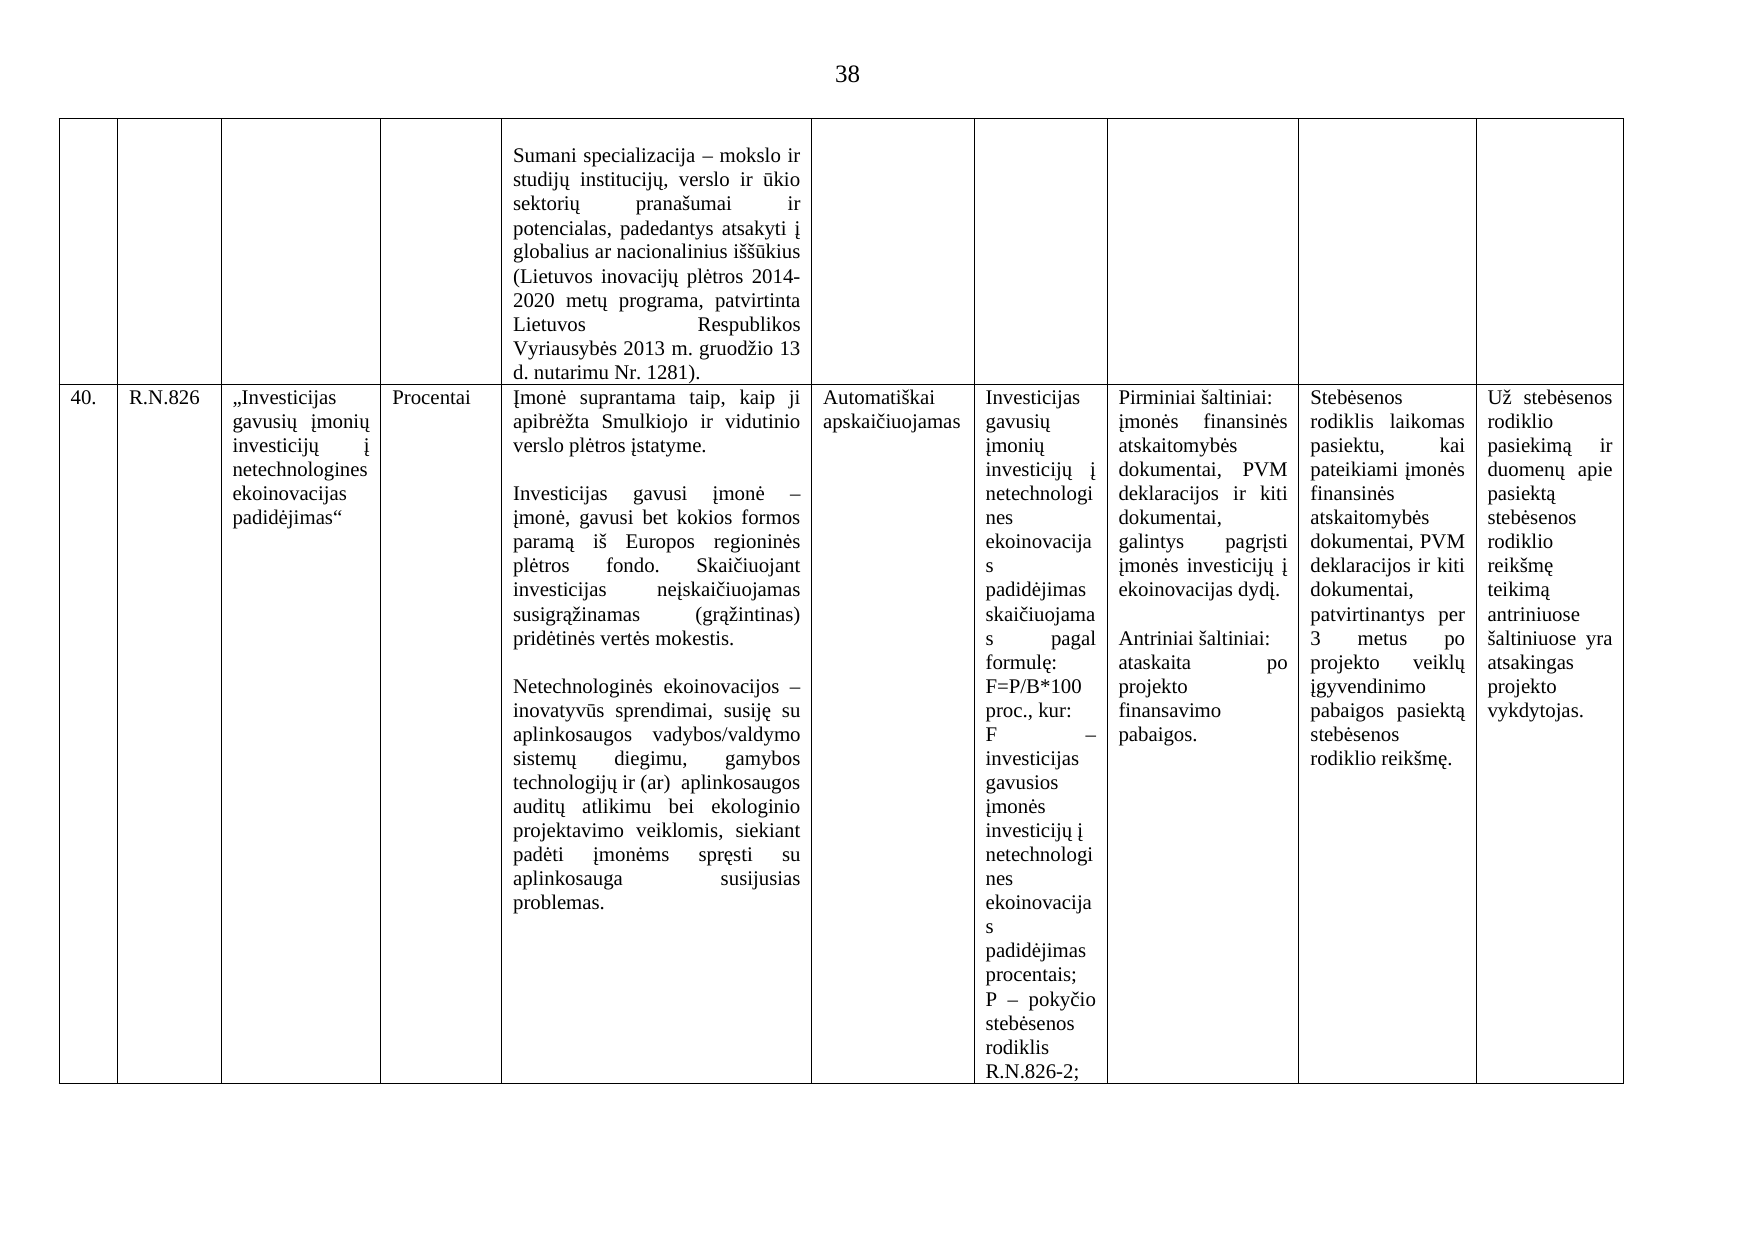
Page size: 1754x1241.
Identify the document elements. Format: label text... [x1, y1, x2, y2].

table_cell Procentai [381, 385, 501, 1083]
table_cell [118, 119, 221, 384]
table_cell [975, 119, 1107, 384]
table_cell [381, 119, 501, 384]
table_cell Sumani specializacija – mokslo ir studijų institucijų, verslo ir ūkio sektorių pranašumai ir potencialas, padedantys atsakyti į globalius ar nacionalinius iššūkius (Lietuvos inovacijų plėtros 2014-2020 metų programa, patvirtinta Lietuvos Respublikos Vyriausybės 2013 m. gruodžio 13 d. nutarimu Nr. 1281). [502, 119, 811, 384]
table_cell Už stebėsenos rodiklio pasiekimą ir duomenų apie pasiektą stebėsenos rodiklio reikšmę teikimą antriniuose šaltiniuose yra atsakingas projekto vykdytojas. [1477, 385, 1623, 1083]
table_cell Pirminiai šaltiniai: įmonės finansinės atskaitomybės dokumentai, PVM deklaracijos ir kiti dokumentai, galintys pagrįsti įmonės investicijų į ekoinovacijas dydį. Antriniai šaltiniai: ataskaita po projekto finansavimo pabaigos. [1108, 385, 1298, 1083]
table_cell [812, 119, 974, 384]
table_cell [222, 119, 380, 384]
table_cell R.N.826 [118, 385, 221, 1083]
table_cell Automatiškai apskaičiuojamas [812, 385, 974, 1083]
table_cell [1299, 119, 1476, 384]
table_cell Įmonė suprantama taip, kaip ji apibrėžta Smulkiojo ir vidutinio verslo plėtros įstatyme. Investicijas gavusi įmonė – įmonė, gavusi bet kokios formos paramą iš Europos regioninės plėtros fondo. Skaičiuojant investicijas neįskaičiuojamas susigrąžinamas (grąžintinas) pridėtinės vertės mokestis. Netechnologinės ekoinovacijos –inovatyvūs sprendimai, susiję su aplinkosaugos vadybos/valdymo sistemų diegimu, gamybos technologijų ir (ar) aplinkosaugos auditų atlikimu bei ekologinio projektavimo veiklomis, siekiant padėti įmonėms spręsti su aplinkosauga susijusias problemas. [502, 385, 811, 1083]
table_cell „Investicijas gavusių įmonių investicijų į netechnologines ekoinovacijas padidėjimas“ [222, 385, 380, 1083]
table_cell Stebėsenos rodiklis laikomas pasiektu, kai pateikiami įmonės finansinės atskaitomybės dokumentai, PVM deklaracijos ir kiti dokumentai, patvirtinantys per 3 metus po projekto veiklų įgyvendinimo pabaigos pasiektą stebėsenos rodiklio reikšmę. [1299, 385, 1476, 1083]
table_cell 40. [60, 385, 117, 1083]
table_cell [1477, 119, 1623, 384]
table_cell [1108, 119, 1298, 384]
table_cell [60, 119, 117, 384]
table_cell Investicijas gavusių įmonių investicijų į netechnologines ekoinovacijas padidėjimas skaičiuojamas pagal formulę: F=P/B*100 proc., kur: F – investicijas gavusios įmonės investicijų į netechnologines ekoinovacijas padidėjimas procentais; P – pokyčio stebėsenos rodiklis R.N.826-2; [975, 385, 1107, 1083]
